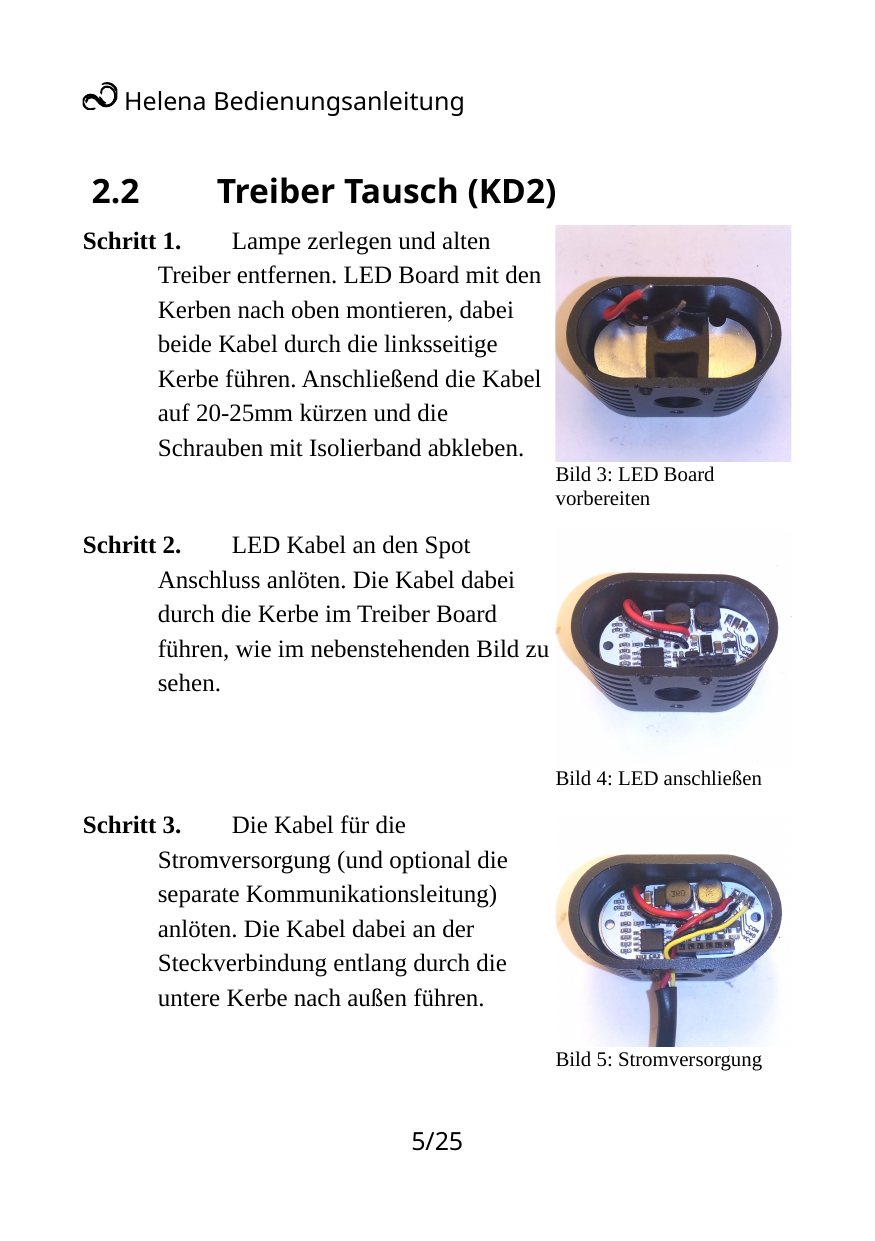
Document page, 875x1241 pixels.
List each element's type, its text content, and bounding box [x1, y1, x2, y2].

list LED Kabel an den Spot Anschluss anlöten. Die Kabel dabei durch die Kerbe im Treiber Board führen, wie im nebenstehenden Bild zu sehen. [83, 530, 555, 790]
picture [555, 225, 792, 462]
picture [555, 810, 792, 1047]
list Lampe zerlegen und alten Treiber entfernen. LED Board mit den Kerben nach oben montieren, dabei beide Kabel durch die linksseitige Kerbe führen. Anschließend die Kabel auf 20-25mm kürzen und die Schrauben mit Isolierband abkleben. [83, 226, 555, 510]
picture [555, 530, 792, 767]
list Bild 5: Stromversorgung [555, 1047, 791, 1071]
list Bild 4: LED anschließen [555, 767, 791, 790]
list Bild 3: LED Board vorbereiten [555, 462, 791, 510]
list Die Kabel für die Stromversorgung (und optional die separate Kommunikationsleitung) anlöten. Die Kabel dabei an der Steckverbindung entlang durch die untere Kerbe nach außen führen. [83, 811, 555, 1071]
subtitle Treiber Tausch (KD2) [83, 167, 791, 213]
